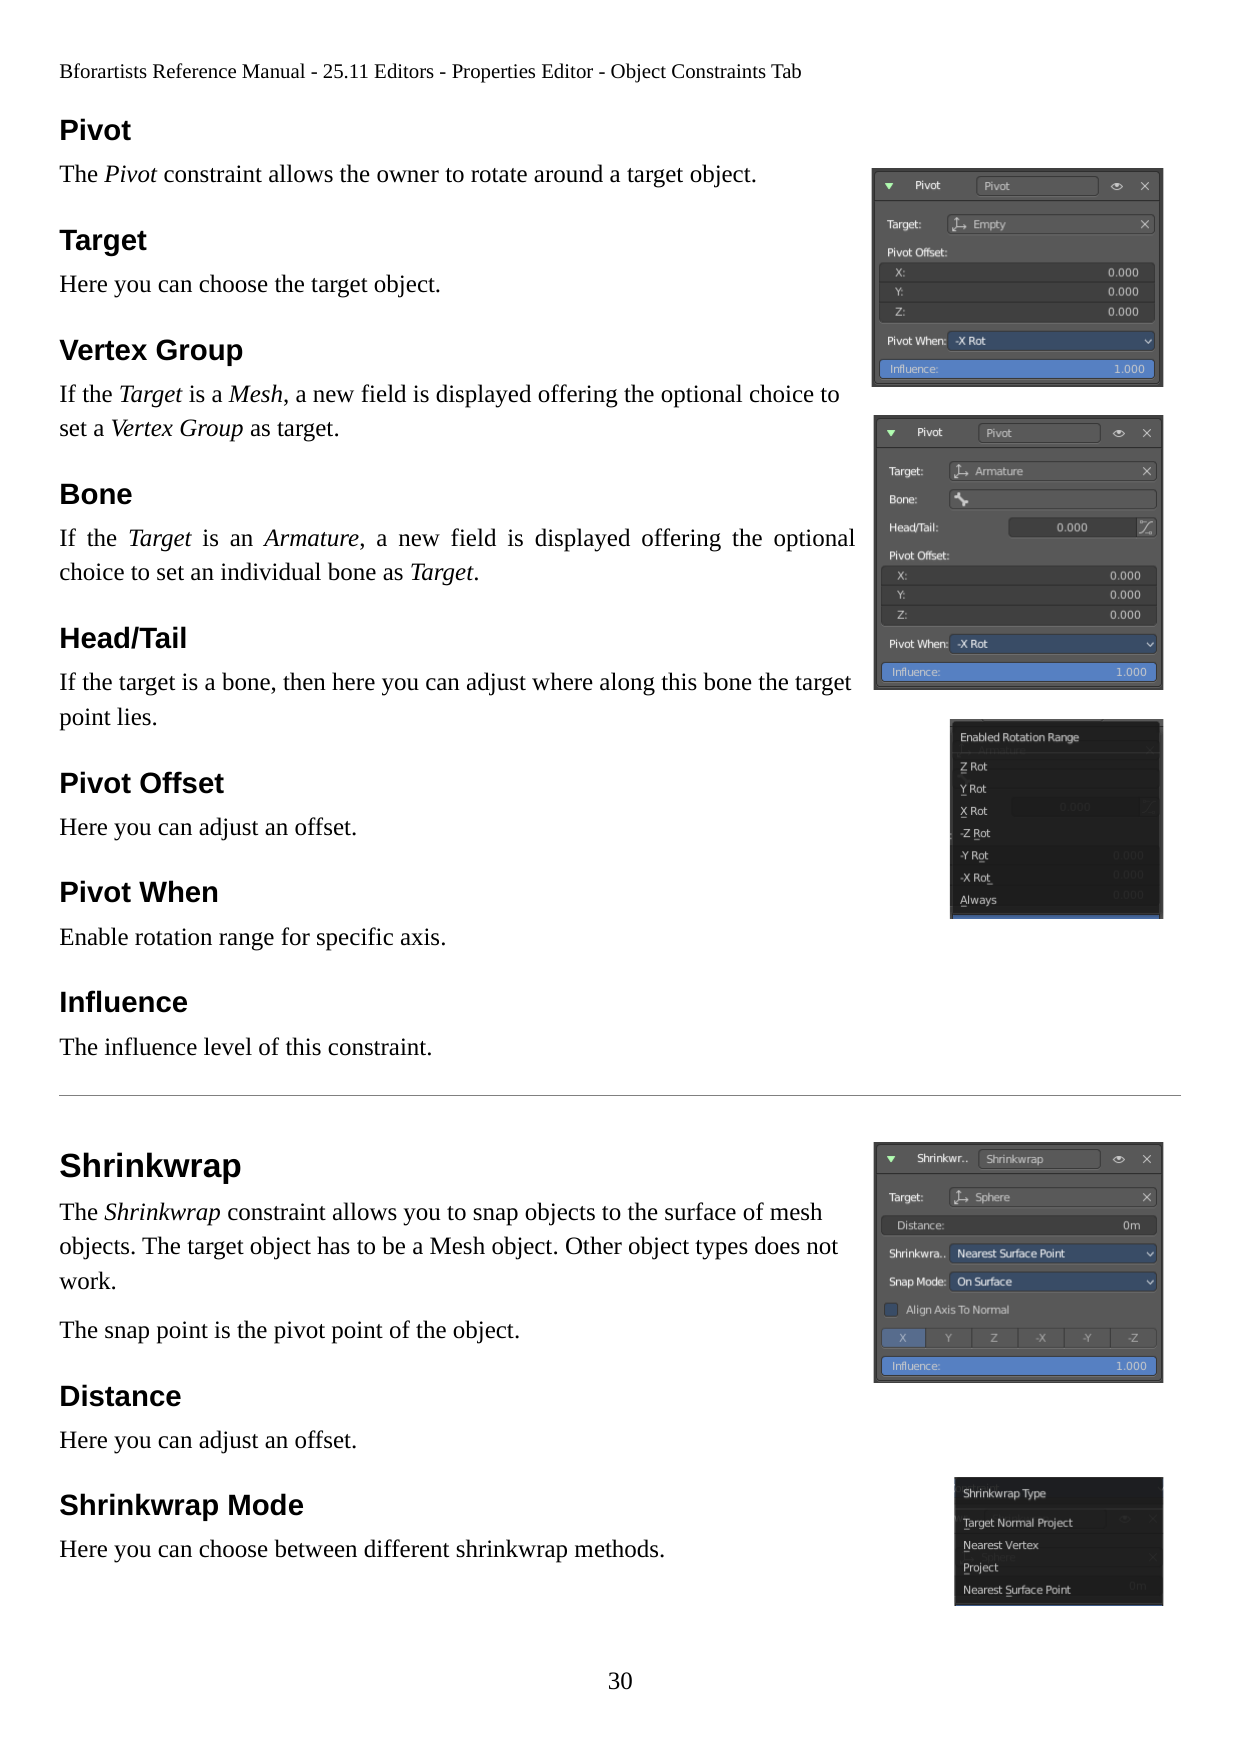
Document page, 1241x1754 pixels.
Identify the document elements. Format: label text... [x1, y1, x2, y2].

subtitle Vertex Group [59, 332, 871, 366]
text The Pivot constraint allows the owner to rotate around a target object. [59, 159, 1181, 188]
text Here you can choose the target object. [59, 269, 871, 297]
text If the target is a bone, then here you can adjust where along this bone the target point lies. [59, 667, 1181, 731]
subtitle [1164, 477, 1181, 511]
text If the Target is an Armature, a new field is displayed offering the optional choice to set an individual bone as Target. [59, 523, 873, 586]
subtitle Pivot [59, 113, 1181, 146]
subtitle [1164, 222, 1181, 256]
text The Shrinkwrap constraint allows you to snap objects to the surface of mesh objects. The target object has to be a Mesh object. Other object types does not work. [59, 1197, 873, 1294]
text If the Target is a Mesh, a new field is displayed offering the optional choice to set a Vertex Group as target. [59, 379, 1181, 442]
text Here you can adjust an offset. [59, 1425, 1181, 1453]
subtitle Influence [59, 985, 1181, 1019]
subtitle [1164, 875, 1181, 909]
subtitle [1164, 332, 1181, 366]
picture [954, 1477, 1164, 1606]
subtitle Shrinkwrap Mode [59, 1488, 954, 1522]
text The snap point is the pivot point of the object. [59, 1315, 873, 1343]
subtitle Bone [59, 477, 873, 511]
subtitle [1164, 1146, 1181, 1184]
text The influence level of this constraint. [59, 1032, 1181, 1060]
picture [949, 719, 1164, 919]
subtitle Distance [59, 1378, 1181, 1412]
picture [871, 168, 1164, 387]
picture [873, 415, 1164, 690]
subtitle [1164, 1488, 1181, 1522]
subtitle Target [59, 222, 871, 256]
subtitle Head/Tail [59, 621, 873, 655]
subtitle Shrinkwrap [59, 1146, 873, 1184]
subtitle [1164, 766, 1181, 799]
subtitle Pivot Offset [59, 766, 949, 799]
subtitle Pivot When [59, 875, 949, 909]
picture [873, 1142, 1164, 1383]
text Here you can adjust an offset. [59, 812, 949, 841]
subtitle [1164, 621, 1181, 655]
text Enable rotation range for specific axis. [59, 922, 1181, 950]
text Here you can choose between different shrinkwrap methods. [59, 1534, 954, 1563]
